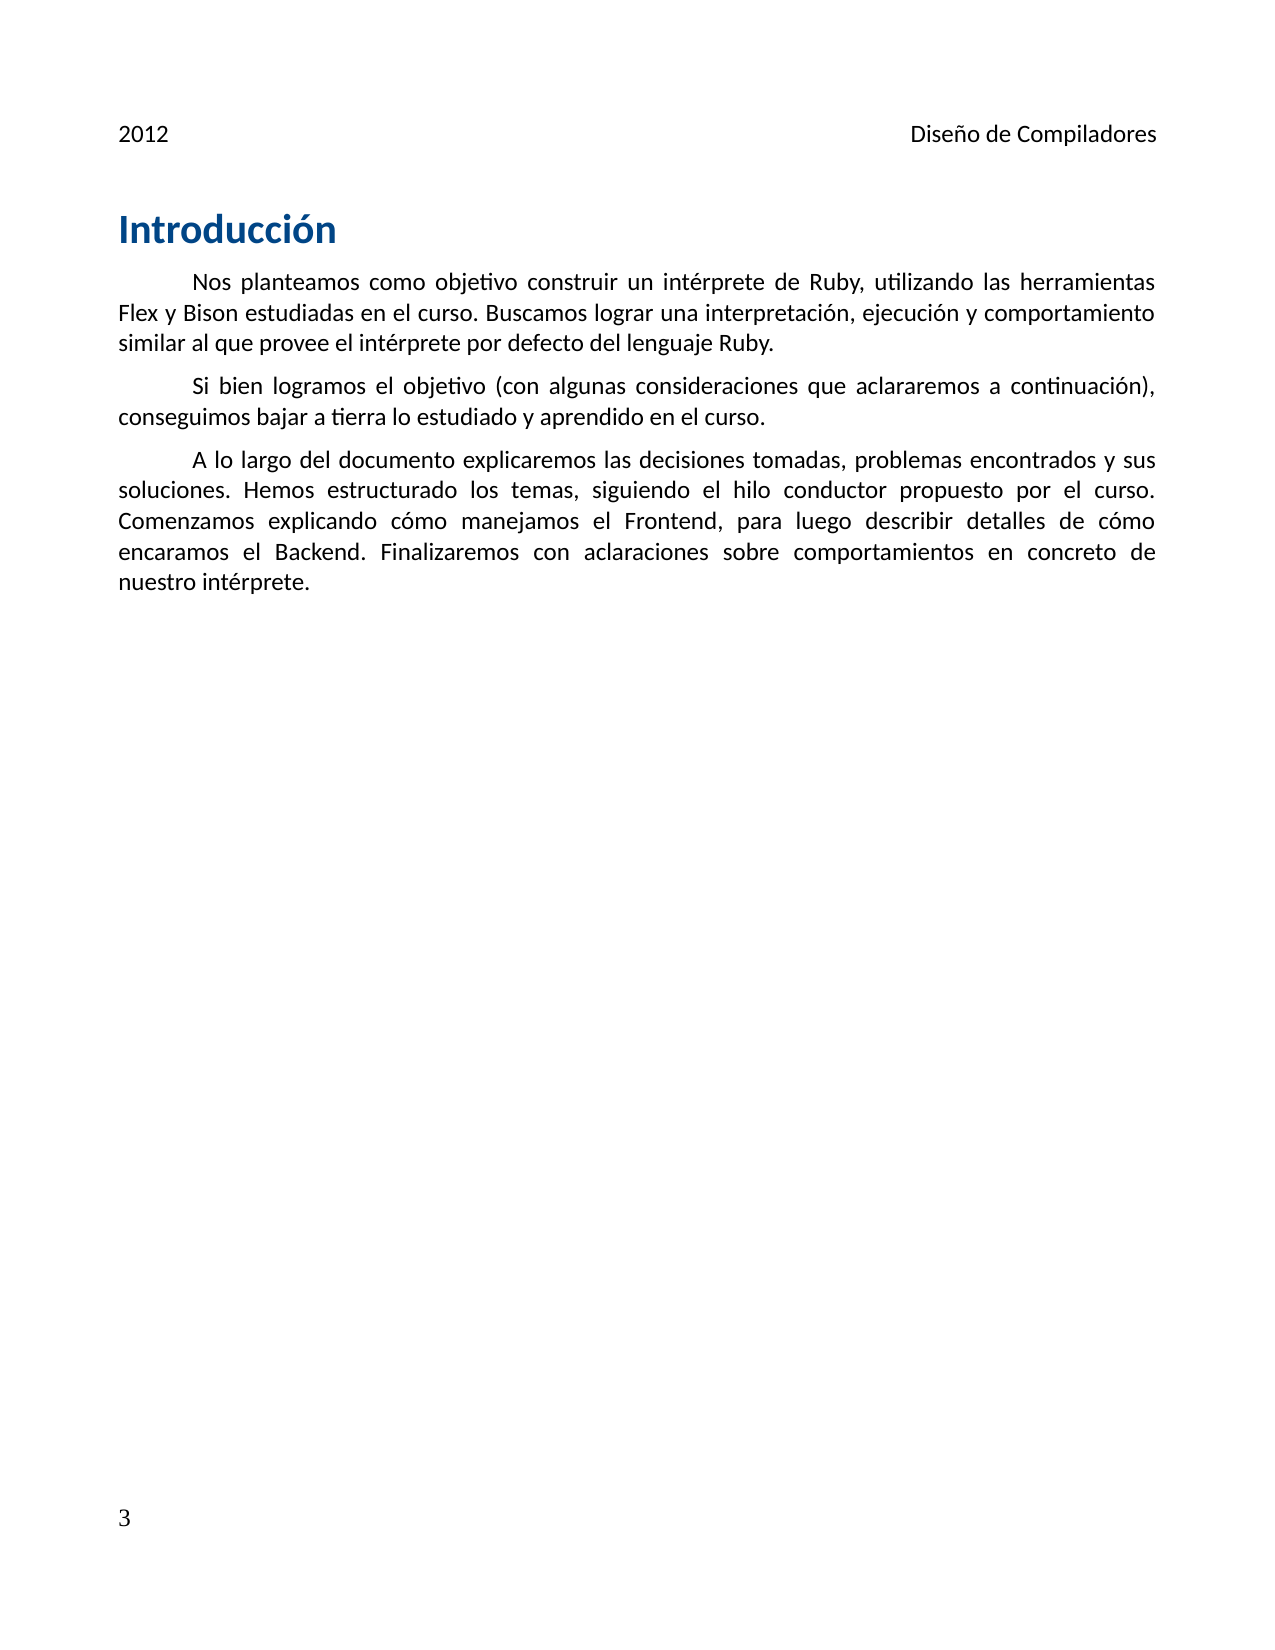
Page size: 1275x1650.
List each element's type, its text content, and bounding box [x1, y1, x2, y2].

text A lo largo del documento explicaremos las decisiones tomadas, problemas encontrados y sus soluciones. Hemos estructurado los temas, siguiendo el hilo conductor propuesto por el curso. Comenzamos explicando cómo manejamos el Frontend, para luego describir detalles de cómo encaramos el Backend. Finalizaremos con aclaraciones sobre comportamientos en concreto de nuestro intérprete. [118, 444, 1157, 597]
subtitle Introducción [118, 203, 1157, 254]
text Si bien logramos el objetivo (con algunas consideraciones que aclararemos a continuación), conseguimos bajar a tierra lo estudiado y aprendido en el curso. [118, 371, 1157, 432]
text Nos planteamos como objetivo construir un intérprete de Ruby, utilizando las herramientas Flex y Bison estudiadas en el curso. Buscamos lograr una interpretación, ejecución y comportamiento similar al que provee el intérprete por defecto del lenguaje Ruby. [118, 266, 1157, 358]
